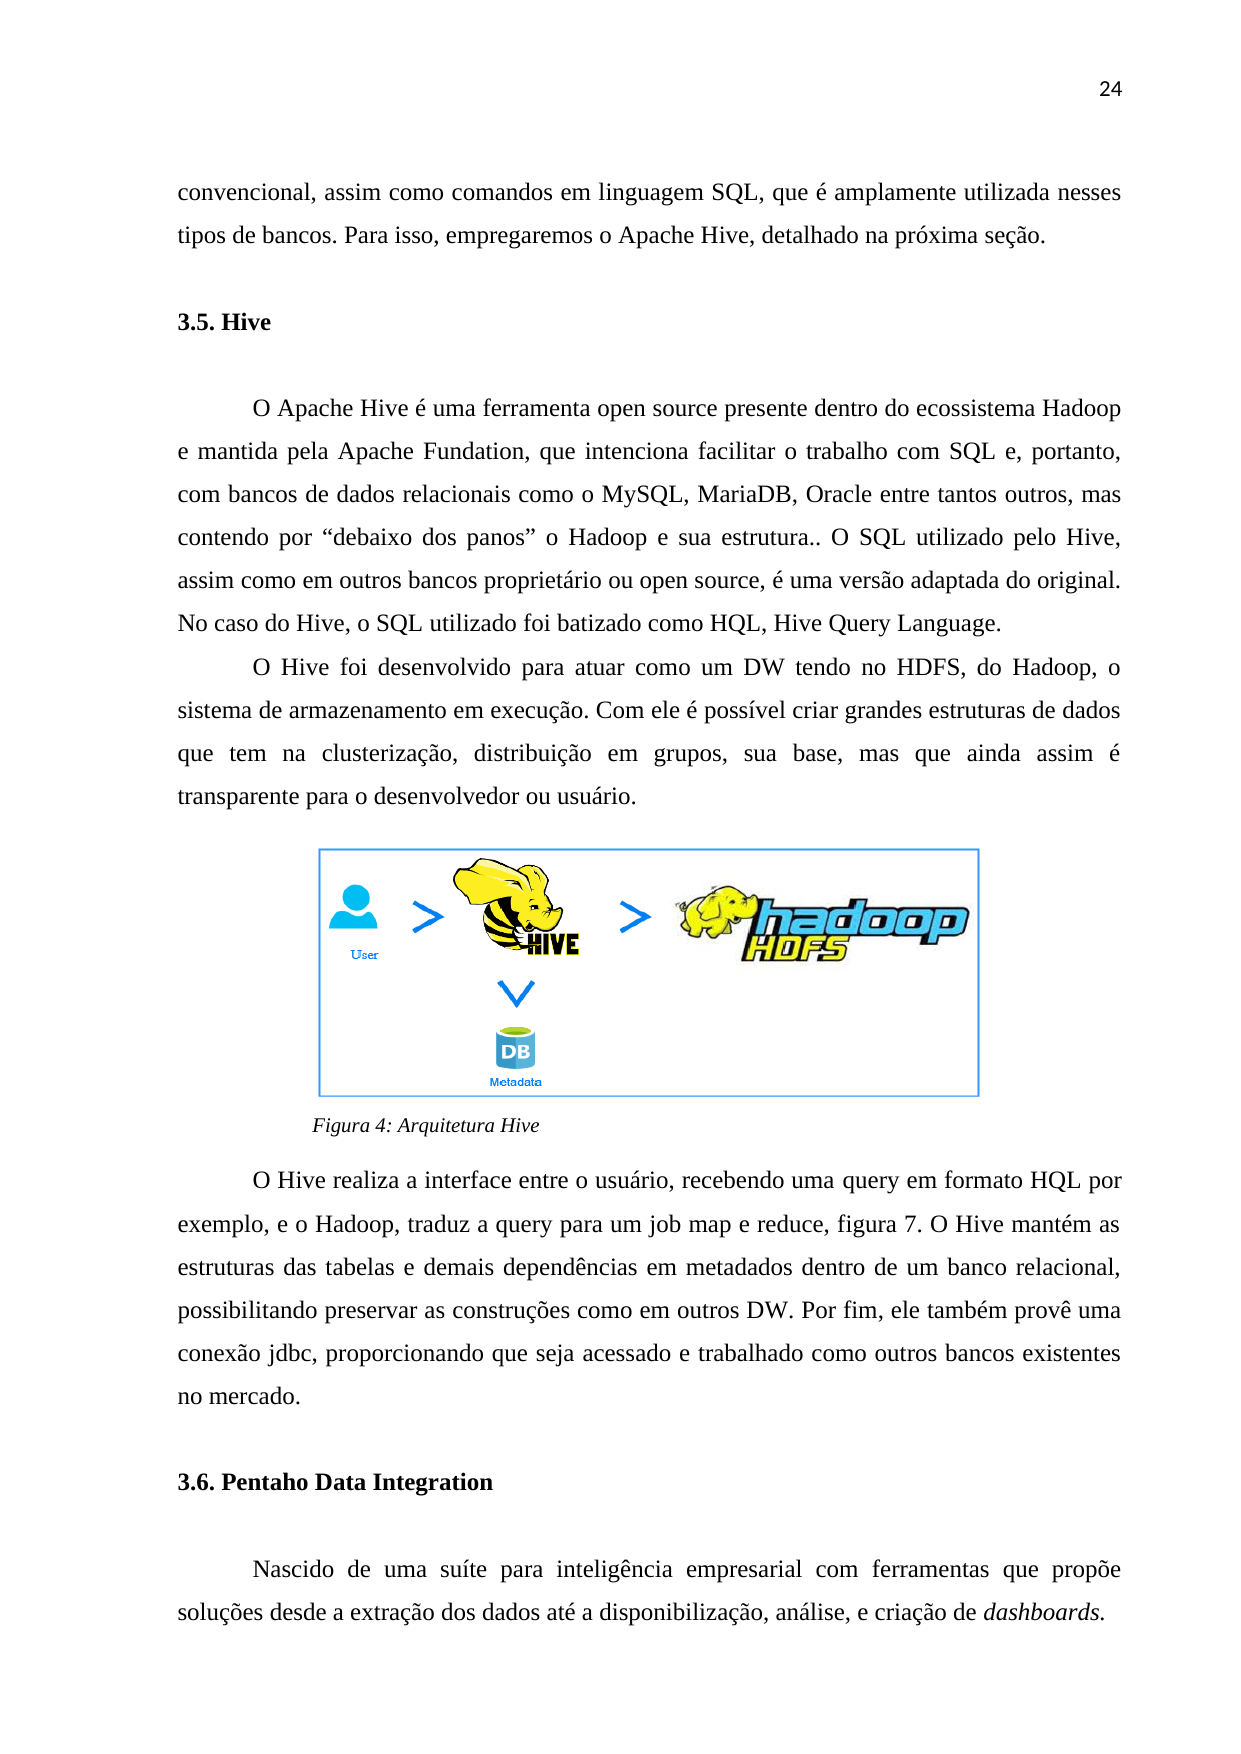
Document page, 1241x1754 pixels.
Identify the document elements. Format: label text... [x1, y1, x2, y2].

text O Hive foi desenvolvido para atuar como um DW tendo no HDFS, do Hadoop, o sistema de armazenamento em execução. Com ele é possível criar grandes estruturas de dados que tem na clusterização, distribuição em grupos, sua base, mas que ainda assim é transparente para o desenvolvedor ou usuário. [177, 652, 1122, 810]
text Nascido de uma suíte para inteligência empresarial com ferramentas que propõe soluções desde a extração dos dados até a disponibilização, análise, e criação de dashboards. [177, 1554, 1122, 1626]
text Figura 4: Arquitetura Hive [312, 883, 987, 1137]
text O Hive realiza a interface entre o usuário, recebendo uma query em formato HQL por exemplo, e o Hadoop, traduz a query para um job map e reduce, figura 7. O Hive mantém as estruturas das tabelas e demais dependências em metadados dentro de um banco relacional, possibilitando preservar as construções como em outros DW. Por fim, ele também provê uma conexão jdbc, proporcionando que seja acessado e trabalhado como outros bancos existentes no mercado. [177, 867, 1122, 1410]
subtitle 3.6. Pentaho Data Integration [177, 1467, 1122, 1496]
text O Apache Hive é uma ferramenta open source presente dentro do ecossistema Hadoop e mantida pela Apache Fundation, que intenciona facilitar o trabalho com SQL e, portanto, com bancos de dados relacionais como o MySQL, MariaDB, Oracle entre tantos outros, mas contendo por “debaixo dos panos” o Hadoop e sua estrutura.. O SQL utilizado pelo Hive, assim como em outros bancos proprietário ou open source, é uma versão adaptada do original. No caso do Hive, o SQL utilizado foi batizado como HQL, Hive Query Language. [177, 393, 1122, 637]
text convencional, assim como comandos em linguagem SQL, que é amplamente utilizada nesses tipos de bancos. Para isso, empregaremos o Apache Hive, detalhado na próxima seção. [177, 177, 1122, 249]
subtitle 3.5. Hive [177, 307, 1122, 335]
